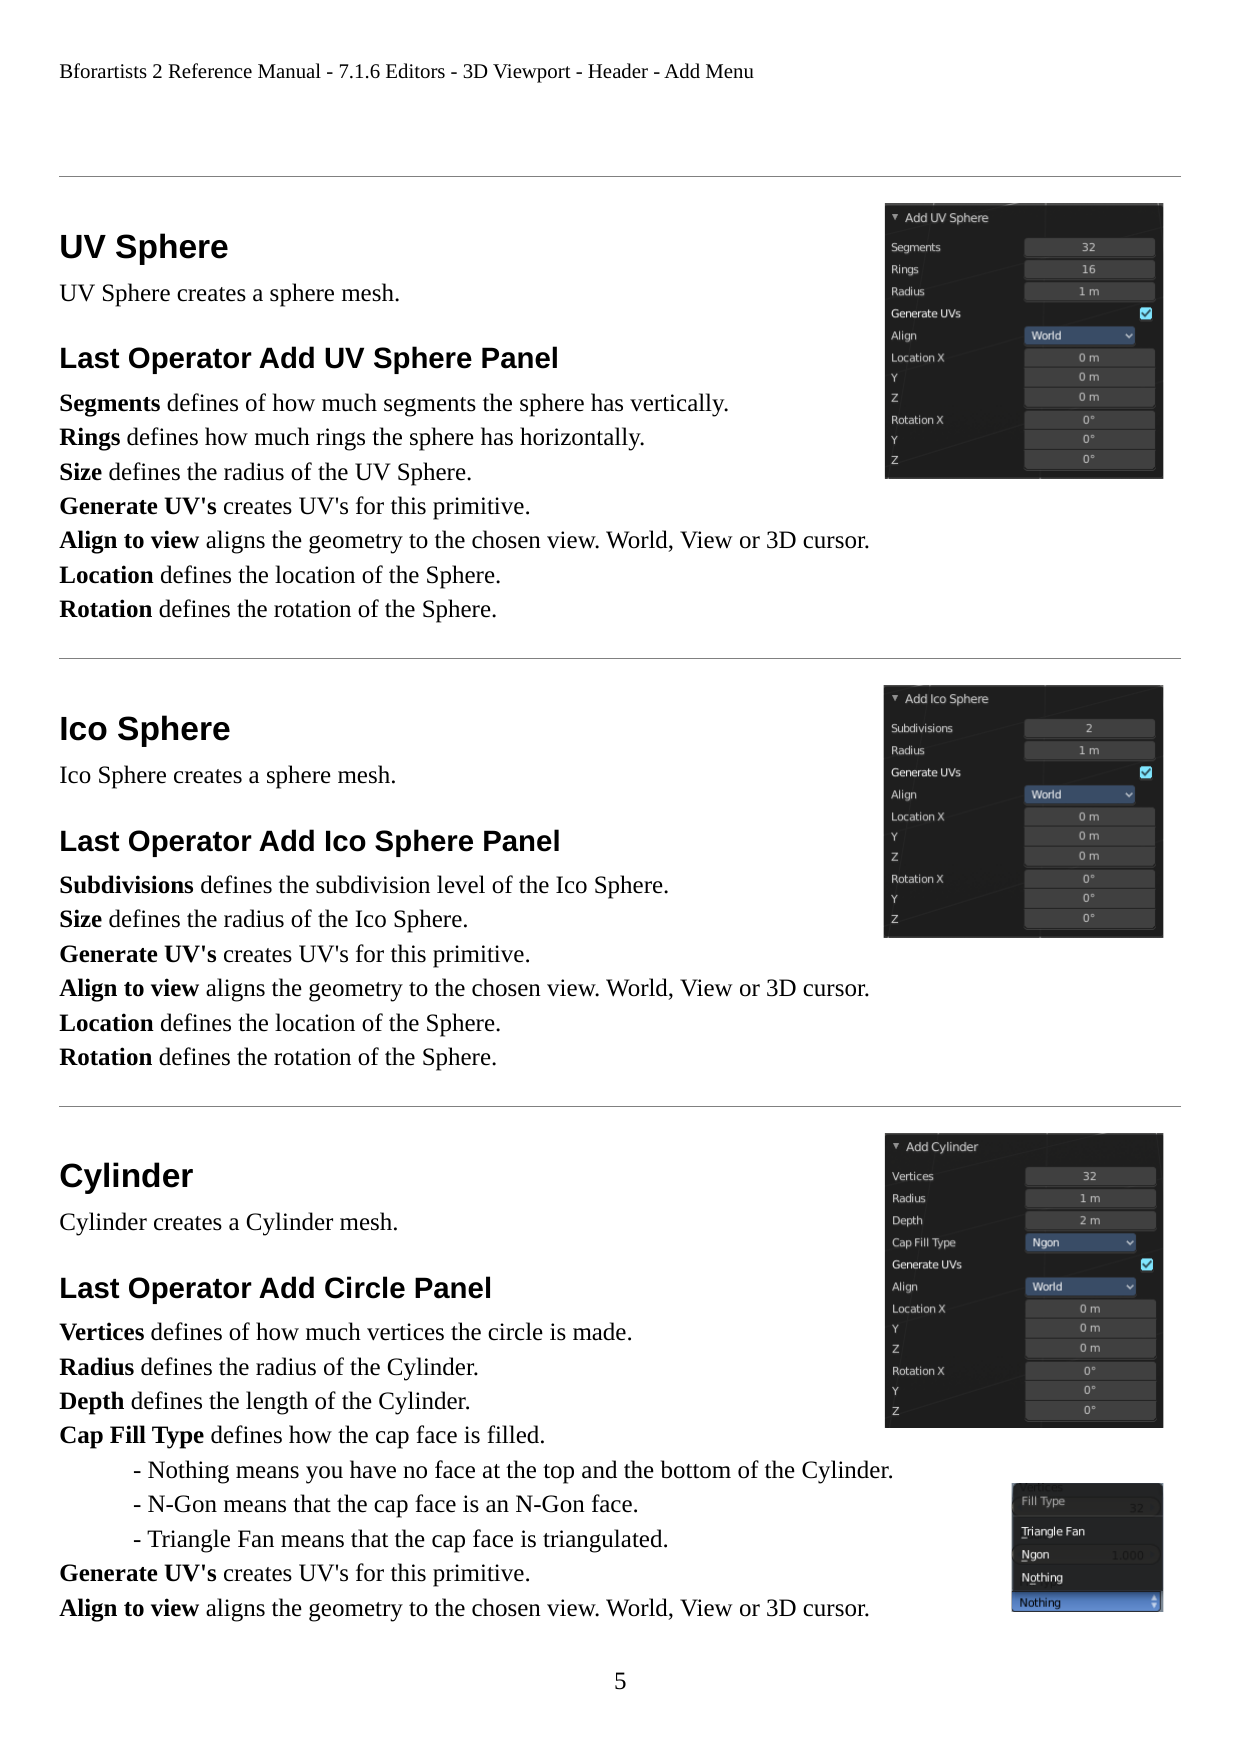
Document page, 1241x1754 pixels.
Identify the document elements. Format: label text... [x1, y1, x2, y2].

subtitle Ico Sphere [59, 709, 883, 747]
subtitle Last Operator Add Circle Panel [59, 1271, 884, 1305]
text Ico Sphere creates a sphere mesh. [59, 760, 883, 788]
subtitle [1164, 709, 1181, 747]
subtitle [1164, 227, 1181, 265]
text Segments defines of how much segments the sphere has vertically. Rings defines how much rings the sphere has horizontally. Size defines the radius of the UV Sphere. Generate UV's creates UV's for this primitive. Align to view aligns the geometry to the chosen view. World, View or 3D cursor. Location defines the location of the Sphere. Rotation defines the rotation of the Sphere. [59, 388, 1181, 623]
picture [884, 1133, 1164, 1428]
subtitle UV Sphere [59, 227, 884, 265]
picture [883, 685, 1164, 938]
text UV Sphere creates a sphere mesh. [59, 278, 884, 307]
subtitle Cylinder [59, 1156, 884, 1195]
picture [884, 203, 1164, 479]
subtitle Last Operator Add UV Sphere Panel [59, 341, 884, 375]
text Subdivisions defines the subdivision level of the Ico Sphere. Size defines the radius of the Ico Sphere. Generate UV's creates UV's for this primitive. Align to view aligns the geometry to the chosen view. World, View or 3D cursor. Location defines the location of the Sphere. Rotation defines the rotation of the Sphere. [59, 870, 1181, 1071]
text Vertices defines of how much vertices the circle is made. Radius defines the radius of the Cylinder. Depth defines the length of the Cylinder. Cap Fill Type defines how the cap face is filled. - Nothing means you have no face at the top and the bottom of the Cylinder. - N-Gon means that the cap face is an N-Gon face. - Triangle Fan means that the cap face is triangulated. Generate UV's creates UV's for this primitive. Align to view aligns the geometry to the chosen view. World, View or 3D cursor. [59, 1317, 1181, 1622]
subtitle Last Operator Add Ico Sphere Panel [59, 823, 883, 857]
subtitle [1164, 1156, 1181, 1195]
text Cylinder creates a Cylinder mesh. [59, 1207, 884, 1236]
picture [1011, 1483, 1164, 1612]
